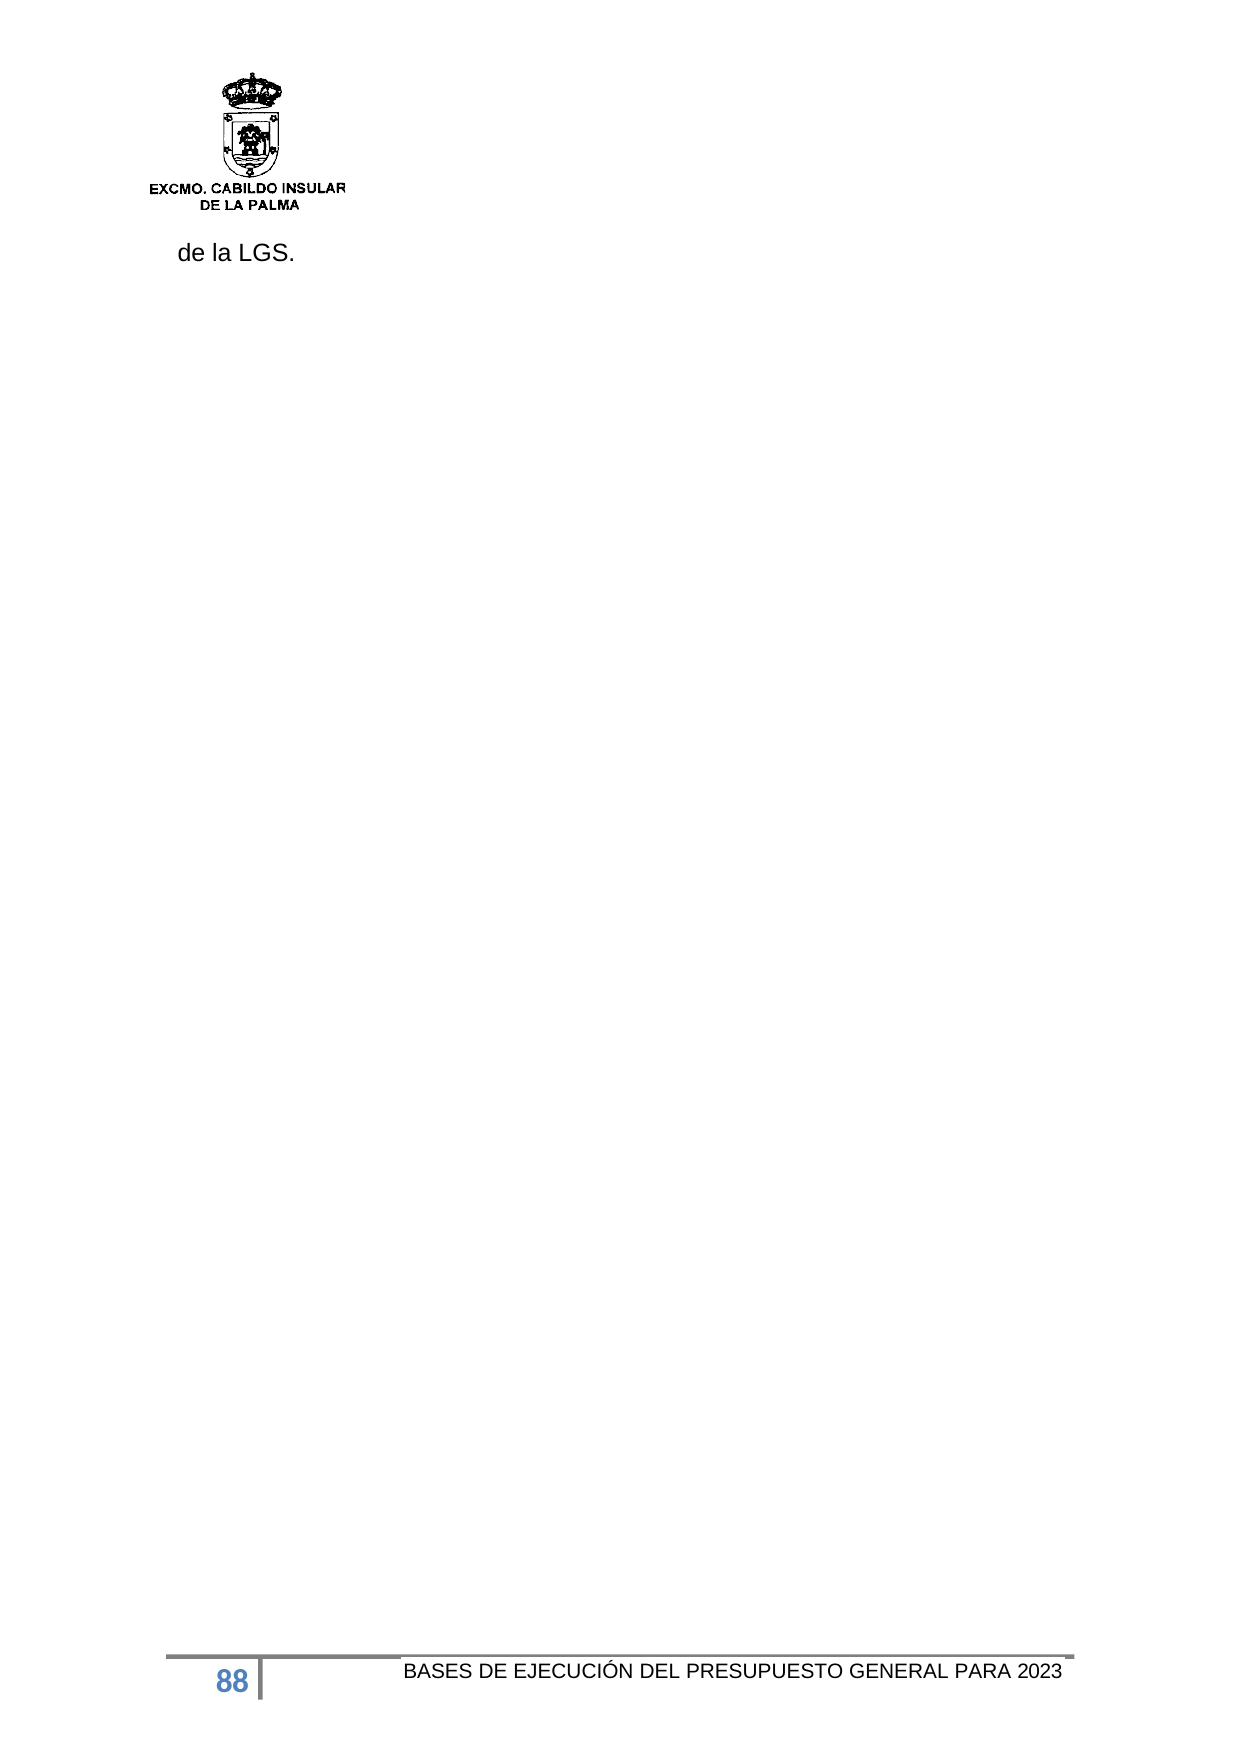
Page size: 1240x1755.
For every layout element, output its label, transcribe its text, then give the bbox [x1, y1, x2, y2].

list de la LGS. [177, 238, 1106, 267]
